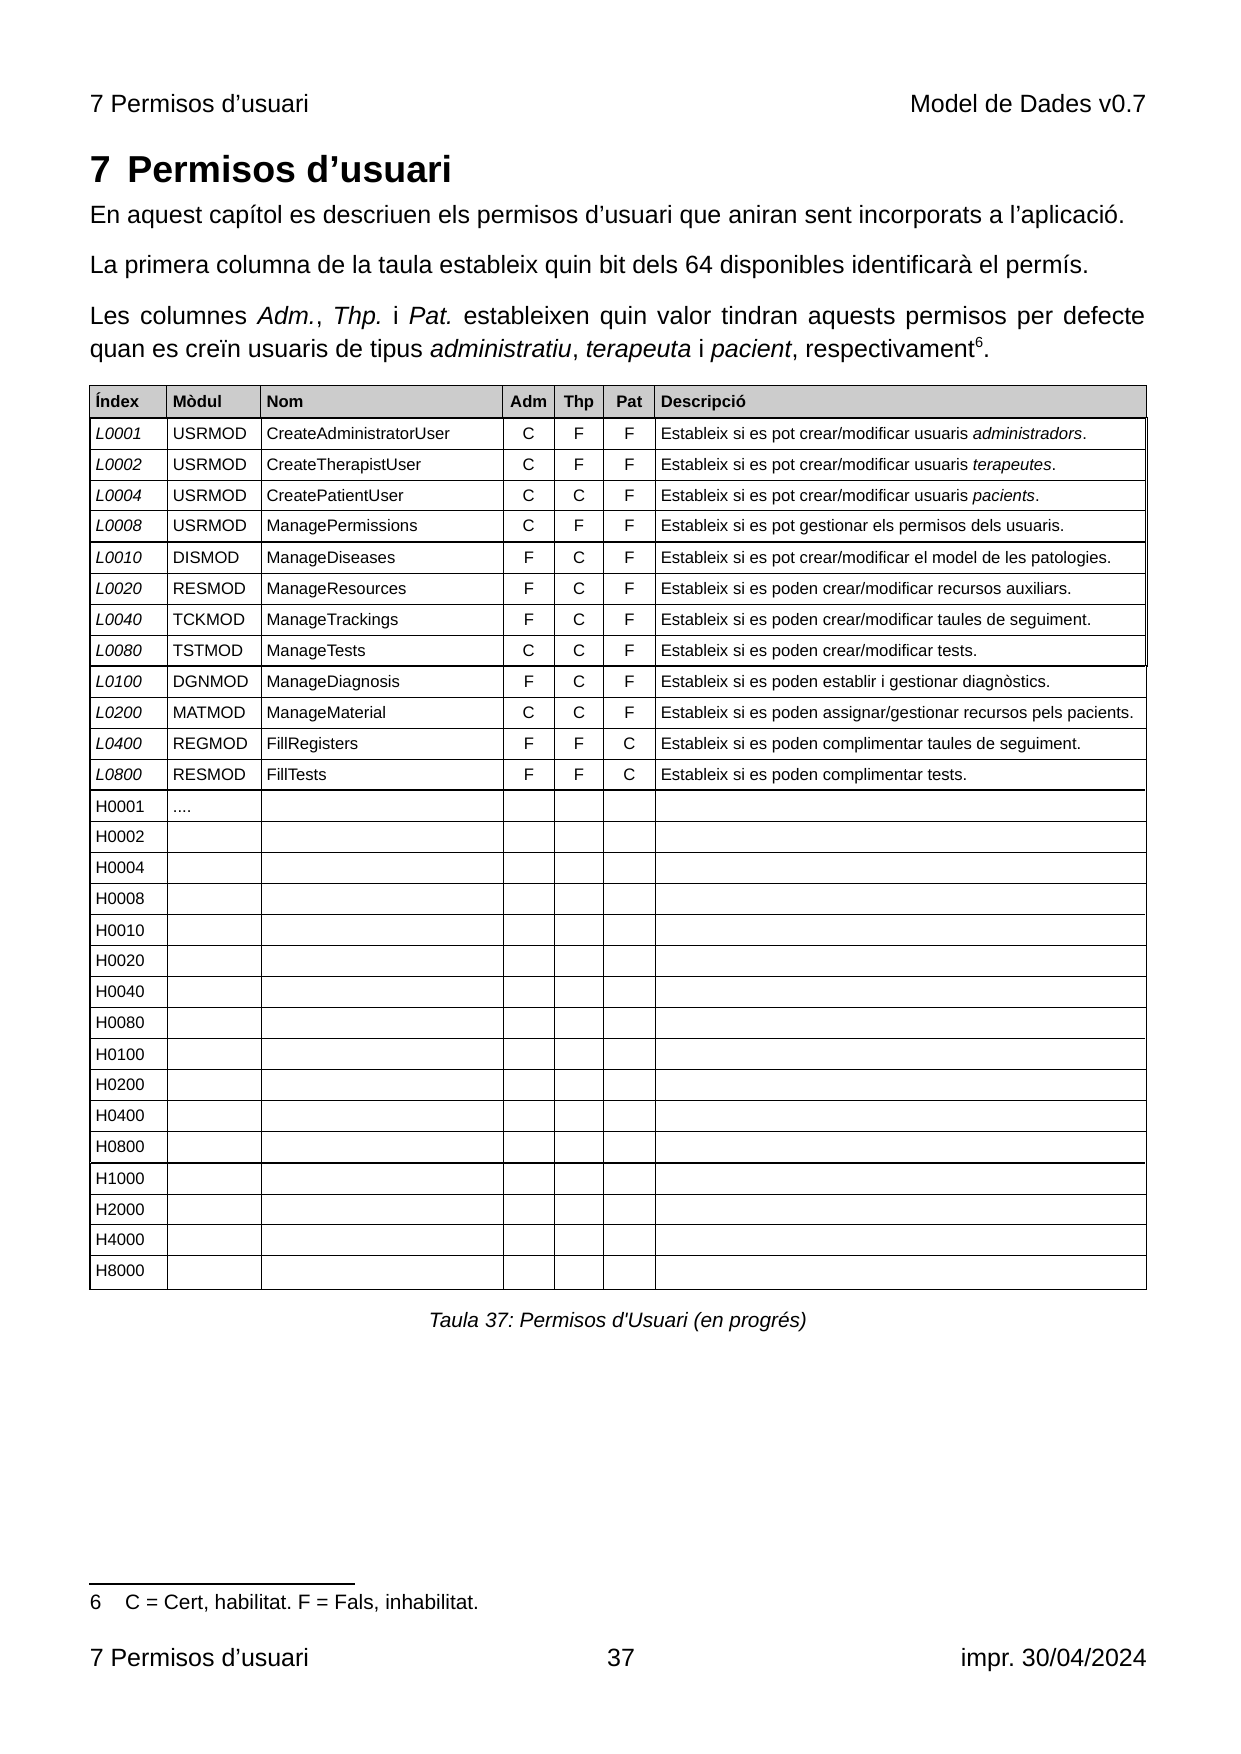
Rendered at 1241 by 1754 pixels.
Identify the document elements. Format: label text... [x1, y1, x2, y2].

table_cell [555, 884, 603, 913]
table_cell [504, 1164, 554, 1193]
table_cell L0800 [91, 760, 167, 789]
table_cell Estableix si es pot gestionar els permisos dels usuaris. [656, 511, 1145, 541]
table_cell TCKMOD [168, 605, 261, 634]
table_cell [656, 1256, 1146, 1288]
table_cell F [604, 698, 655, 728]
table_cell F [555, 450, 603, 479]
table_cell [504, 1132, 554, 1162]
table_cell ManagePermissions [262, 511, 503, 541]
table_cell FillRegisters [262, 729, 503, 759]
table_cell USRMOD [168, 419, 261, 449]
table_cell [504, 1256, 554, 1288]
table_cell [168, 1256, 261, 1288]
table_cell [604, 1008, 655, 1037]
table_cell [555, 1195, 603, 1224]
table_cell [555, 1008, 603, 1037]
table_cell [656, 914, 1146, 945]
table_cell [262, 1039, 503, 1069]
table_cell [504, 915, 554, 945]
table_cell [262, 791, 503, 821]
table_cell Estableix si es poden crear/modificar tests. [656, 636, 1145, 665]
table_cell [262, 1225, 503, 1255]
table_cell [504, 977, 554, 1007]
table_cell DISMOD [168, 543, 261, 573]
table_cell C [555, 636, 603, 665]
table_cell [168, 884, 261, 913]
table_cell [504, 853, 554, 883]
table_cell L0100 [91, 667, 167, 697]
table_cell H0010 [91, 915, 167, 945]
table_cell F [504, 543, 554, 573]
table_cell [656, 789, 1146, 821]
table_cell [656, 1195, 1146, 1224]
table_cell H4000 [91, 1225, 167, 1255]
table_cell Estableix si es pot crear/modificar usuaris administradors. [656, 419, 1145, 449]
table_cell F [555, 419, 603, 449]
table_cell [262, 915, 503, 945]
table_cell [168, 1039, 261, 1069]
table_cell F [604, 543, 655, 573]
table_cell C [555, 574, 603, 604]
table_cell F [604, 605, 655, 634]
table_cell [604, 1101, 655, 1131]
table_cell F [504, 760, 554, 789]
table_cell H0001 [91, 791, 167, 821]
table_header Nom [261, 386, 502, 417]
table_cell H0800 [91, 1132, 167, 1162]
table_cell F [604, 636, 655, 665]
table_cell [262, 1132, 503, 1162]
table_cell USRMOD [168, 511, 261, 541]
text Taula 37: Permisos d'Usuari (en progrés) [89, 1308, 1146, 1332]
table_cell RESMOD [168, 574, 261, 604]
table_cell L0200 [91, 698, 167, 728]
table_cell [555, 1132, 603, 1162]
table_cell C [555, 543, 603, 573]
table_cell [656, 977, 1146, 1007]
table_cell C [504, 636, 554, 665]
table_cell [504, 822, 554, 852]
table_cell RESMOD [168, 760, 261, 789]
table_cell H0002 [91, 822, 167, 852]
table_cell F [504, 605, 554, 634]
table_cell C [555, 481, 603, 510]
table_cell H0400 [91, 1101, 167, 1131]
table_cell [656, 1070, 1146, 1100]
table_cell L0004 [91, 481, 167, 510]
table_cell L0002 [91, 450, 167, 479]
table_cell [656, 884, 1146, 913]
table_cell [604, 884, 655, 913]
table_cell F [604, 667, 655, 697]
table_cell L0080 [91, 636, 167, 665]
table_cell [656, 1101, 1146, 1131]
table_cell F [504, 729, 554, 759]
table_cell [555, 977, 603, 1007]
table_header Descripció [655, 386, 1146, 417]
table_cell F [604, 511, 655, 541]
table_cell C [504, 450, 554, 479]
table_cell [168, 977, 261, 1007]
table_cell ManageTests [262, 636, 503, 665]
table_cell [168, 1101, 261, 1131]
table_cell [656, 1008, 1146, 1037]
table_cell [604, 1256, 655, 1288]
table_cell USRMOD [168, 481, 261, 510]
table_cell [262, 977, 503, 1007]
table_cell REGMOD [168, 729, 261, 759]
table_cell [262, 1164, 503, 1193]
table_cell [604, 1225, 655, 1255]
table_cell H2000 [91, 1195, 167, 1224]
table_cell ManageMaterial [262, 698, 503, 728]
table_cell [604, 791, 655, 821]
table_cell [555, 1256, 603, 1288]
table_cell C [555, 605, 603, 634]
table_cell USRMOD [168, 450, 261, 479]
table_cell .... [168, 791, 261, 821]
table_cell [604, 1195, 655, 1224]
table_cell [555, 822, 603, 852]
table_header Thp [555, 386, 603, 417]
table_cell [604, 1132, 655, 1162]
table_cell Estableix si es pot crear/modificar usuaris pacients. [656, 481, 1145, 510]
table_cell MATMOD [168, 698, 261, 728]
table_cell L0001 [91, 419, 167, 449]
table_cell L0400 [91, 729, 167, 759]
table_cell [656, 1038, 1146, 1069]
table_cell [604, 853, 655, 883]
table_cell [262, 1008, 503, 1037]
table_cell C [504, 481, 554, 510]
table_cell CreateAdministratorUser [262, 419, 503, 449]
table_cell [555, 853, 603, 883]
table_cell F [555, 511, 603, 541]
table_header Mòdul [167, 386, 260, 417]
table_cell [555, 1101, 603, 1131]
table_cell C [504, 511, 554, 541]
table_cell [504, 791, 554, 821]
table_cell [604, 1164, 655, 1193]
table_cell L0010 [91, 543, 167, 573]
table_cell [656, 946, 1146, 976]
table_cell H0080 [91, 1008, 167, 1037]
table_cell Estableix si es poden crear/modificar taules de seguiment. [656, 605, 1145, 634]
table_cell C [555, 667, 603, 697]
table_cell C [555, 698, 603, 728]
table_cell [262, 1101, 503, 1131]
table_cell [555, 791, 603, 821]
table_cell ManageTrackings [262, 605, 503, 634]
table_cell [555, 1164, 603, 1193]
table_cell L0008 [91, 511, 167, 541]
table_cell [262, 1256, 503, 1288]
table_cell [656, 1132, 1146, 1162]
table_cell H0100 [91, 1039, 167, 1069]
table_cell C [604, 760, 655, 789]
table_cell H1000 [91, 1164, 167, 1193]
table_cell F [504, 667, 554, 697]
table_cell F [604, 450, 655, 479]
table_cell Estableix si es pot crear/modificar el model de les patologies. [656, 543, 1145, 573]
table_cell [504, 1070, 554, 1100]
table_cell [262, 1195, 503, 1224]
table_cell [168, 1164, 261, 1193]
table_cell ManageDiseases [262, 543, 503, 573]
table_cell F [504, 574, 554, 604]
table_cell [504, 884, 554, 913]
table_cell Estableix si es poden complimentar tests. [656, 760, 1146, 789]
table_cell F [604, 419, 655, 449]
table_cell [504, 1008, 554, 1037]
table_cell [656, 1225, 1146, 1255]
table_cell [555, 915, 603, 945]
table_cell [168, 822, 261, 852]
table_cell F [604, 481, 655, 510]
table_cell H0040 [91, 977, 167, 1007]
table_cell C [504, 419, 554, 449]
table_cell [504, 1039, 554, 1069]
table_cell L0040 [91, 605, 167, 634]
text La primera columna de la taula estableix quin bit dels 64 disponibles identificarà el permís. [89, 250, 1146, 279]
table_cell [604, 1070, 655, 1100]
table_cell [262, 884, 503, 913]
table_cell FillTests [262, 760, 503, 789]
table_header Índex [90, 386, 166, 417]
table_cell [168, 1070, 261, 1100]
table_cell [604, 822, 655, 852]
text En aquest capítol es descriuen els permisos d’usuari que aniran sent incorporats a l’aplicació. [89, 200, 1146, 228]
table_cell ManageResources [262, 574, 503, 604]
table_cell [168, 915, 261, 945]
table_cell [604, 1039, 655, 1069]
table_cell H8000 [91, 1256, 167, 1288]
table_cell [262, 853, 503, 883]
table_cell [555, 1070, 603, 1100]
table_cell [555, 946, 603, 976]
table_cell Estableix si es poden complimentar taules de seguiment. [656, 729, 1146, 759]
table_cell [504, 1101, 554, 1131]
table_cell [604, 915, 655, 945]
table_cell C [504, 698, 554, 728]
table_cell [555, 1039, 603, 1069]
subtitle Permisos d’usuari [89, 148, 1146, 191]
table_cell [656, 1162, 1146, 1193]
table_cell H0020 [91, 946, 167, 976]
table_cell [504, 946, 554, 976]
table_cell [656, 853, 1146, 883]
table_cell [262, 946, 503, 976]
table_cell Estableix si es pot crear/modificar usuaris terapeutes. [656, 450, 1145, 479]
table_cell [504, 1225, 554, 1255]
table_cell L0020 [91, 574, 167, 604]
table_cell ManageDiagnosis [262, 667, 503, 697]
table_cell C [604, 729, 655, 759]
table_cell [168, 1008, 261, 1037]
text C = Cert, habilitat. F = Fals, inhabilitat. [89, 1590, 1146, 1614]
table_cell [168, 1195, 261, 1224]
table_cell [168, 1225, 261, 1255]
table_cell Estableix si es poden establir i gestionar diagnòstics. [656, 666, 1146, 697]
table_cell TSTMOD [168, 636, 261, 665]
table_cell F [555, 729, 603, 759]
table_cell [604, 946, 655, 976]
table_cell [168, 946, 261, 976]
table_cell CreatePatientUser [262, 481, 503, 510]
table_cell [262, 1070, 503, 1100]
text Les columnes Adm., Thp. i Pat. estableixen quin valor tindran aquests permisos per defecte quan es creïn usuaris de tipus administratiu, terapeuta i pacient, respectivament. [89, 301, 1146, 363]
table_cell F [555, 760, 603, 789]
table_cell [656, 822, 1146, 852]
table_cell H0004 [91, 853, 167, 883]
table_cell F [604, 574, 655, 604]
table_cell [168, 1132, 261, 1162]
table_cell CreateTherapistUser [262, 450, 503, 479]
table_cell DGNMOD [168, 667, 261, 697]
table_cell H0008 [91, 884, 167, 913]
table_header Pat [604, 386, 654, 417]
table_cell [604, 977, 655, 1007]
table_cell [504, 1195, 554, 1224]
table_cell Estableix si es poden assignar/gestionar recursos pels pacients. [656, 698, 1146, 728]
table_cell [555, 1225, 603, 1255]
table_cell Estableix si es poden crear/modificar recursos auxiliars. [656, 574, 1145, 604]
table_cell [168, 853, 261, 883]
table_header Adm [503, 386, 554, 417]
table_cell [262, 822, 503, 852]
table_cell H0200 [91, 1070, 167, 1100]
